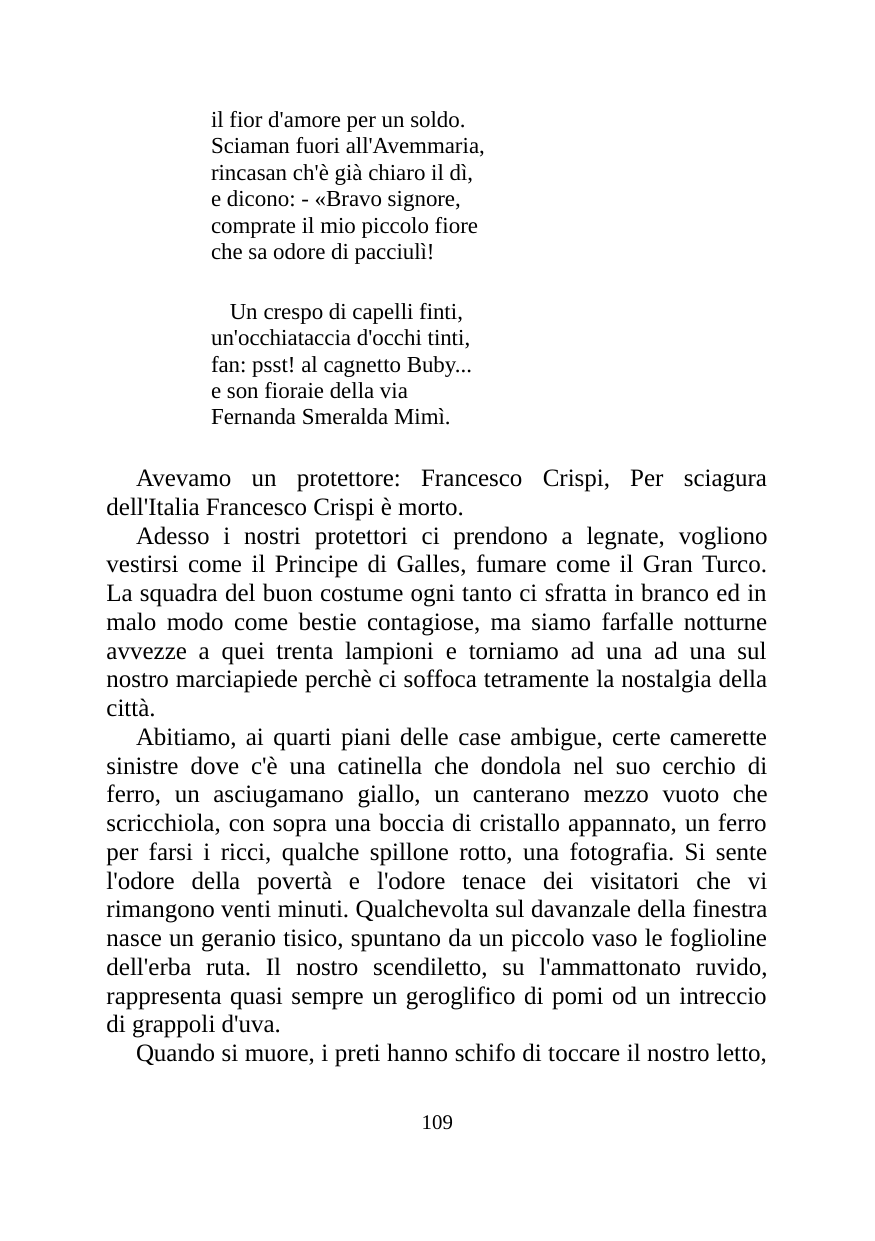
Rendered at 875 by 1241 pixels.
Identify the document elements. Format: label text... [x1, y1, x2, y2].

text e son fioraie della via [181, 377, 768, 403]
text Avevamo un protettore: Francesco Crispi, Per sciagura dell'Italia Francesco Crispi è morto. [106, 463, 768, 521]
text fan: psst! al cagnetto Buby... [181, 351, 768, 377]
text rincasan ch'è già chiaro il dì, [181, 159, 768, 185]
text Adesso i nostri protettori ci prendono a legnate, vogliono vestirsi come il Principe di Galles, fumare come il Gran Turco. La squadra del buon costume ogni tanto ci sfratta in branco ed in malo modo come bestie contagiose, ma siamo farfalle notturne avvezze a quei trenta lampioni e torniamo ad una ad una sul nostro marciapiede perchè ci soffoca tetramente la nostalgia della città. [106, 521, 768, 722]
text Sciaman fuori all'Avemmaria, [181, 133, 768, 159]
text che sa odore di pacciulì! [181, 238, 768, 264]
text Fernanda Smeralda Mimì. [181, 403, 768, 430]
text un'occhiataccia d'occhi tinti, [181, 324, 768, 351]
text e dicono: - «Bravo signore, [181, 185, 768, 212]
text Quando si muore, i preti hanno schifo di toccare il nostro letto, [106, 1038, 768, 1067]
text il fior d'amore per un soldo. [181, 106, 768, 133]
text comprate il mio piccolo fiore [181, 212, 768, 238]
text Abitiamo, ai quarti piani delle case ambigue, certe camerette sinistre dove c'è una catinella che dondola nel suo cerchio di ferro, un asciugamano giallo, un canterano mezzo vuoto che scricchiola, con sopra una boccia di cristallo appannato, un ferro per farsi i ricci, qualche spillone rotto, una fotografia. Si sente l'odore della povertà e l'odore tenace dei visitatori che vi rimangono venti minuti. Qualchevolta sul davanzale della finestra nasce un geranio tisico, spuntano da un piccolo vaso le foglioline dell'erba ruta. Il nostro scendiletto, su l'ammattonato ruvido, rappresenta quasi sempre un geroglifico di pomi od un intreccio di grappoli d'uva. [106, 722, 768, 1038]
text Un crespo di capelli finti, [200, 298, 768, 324]
